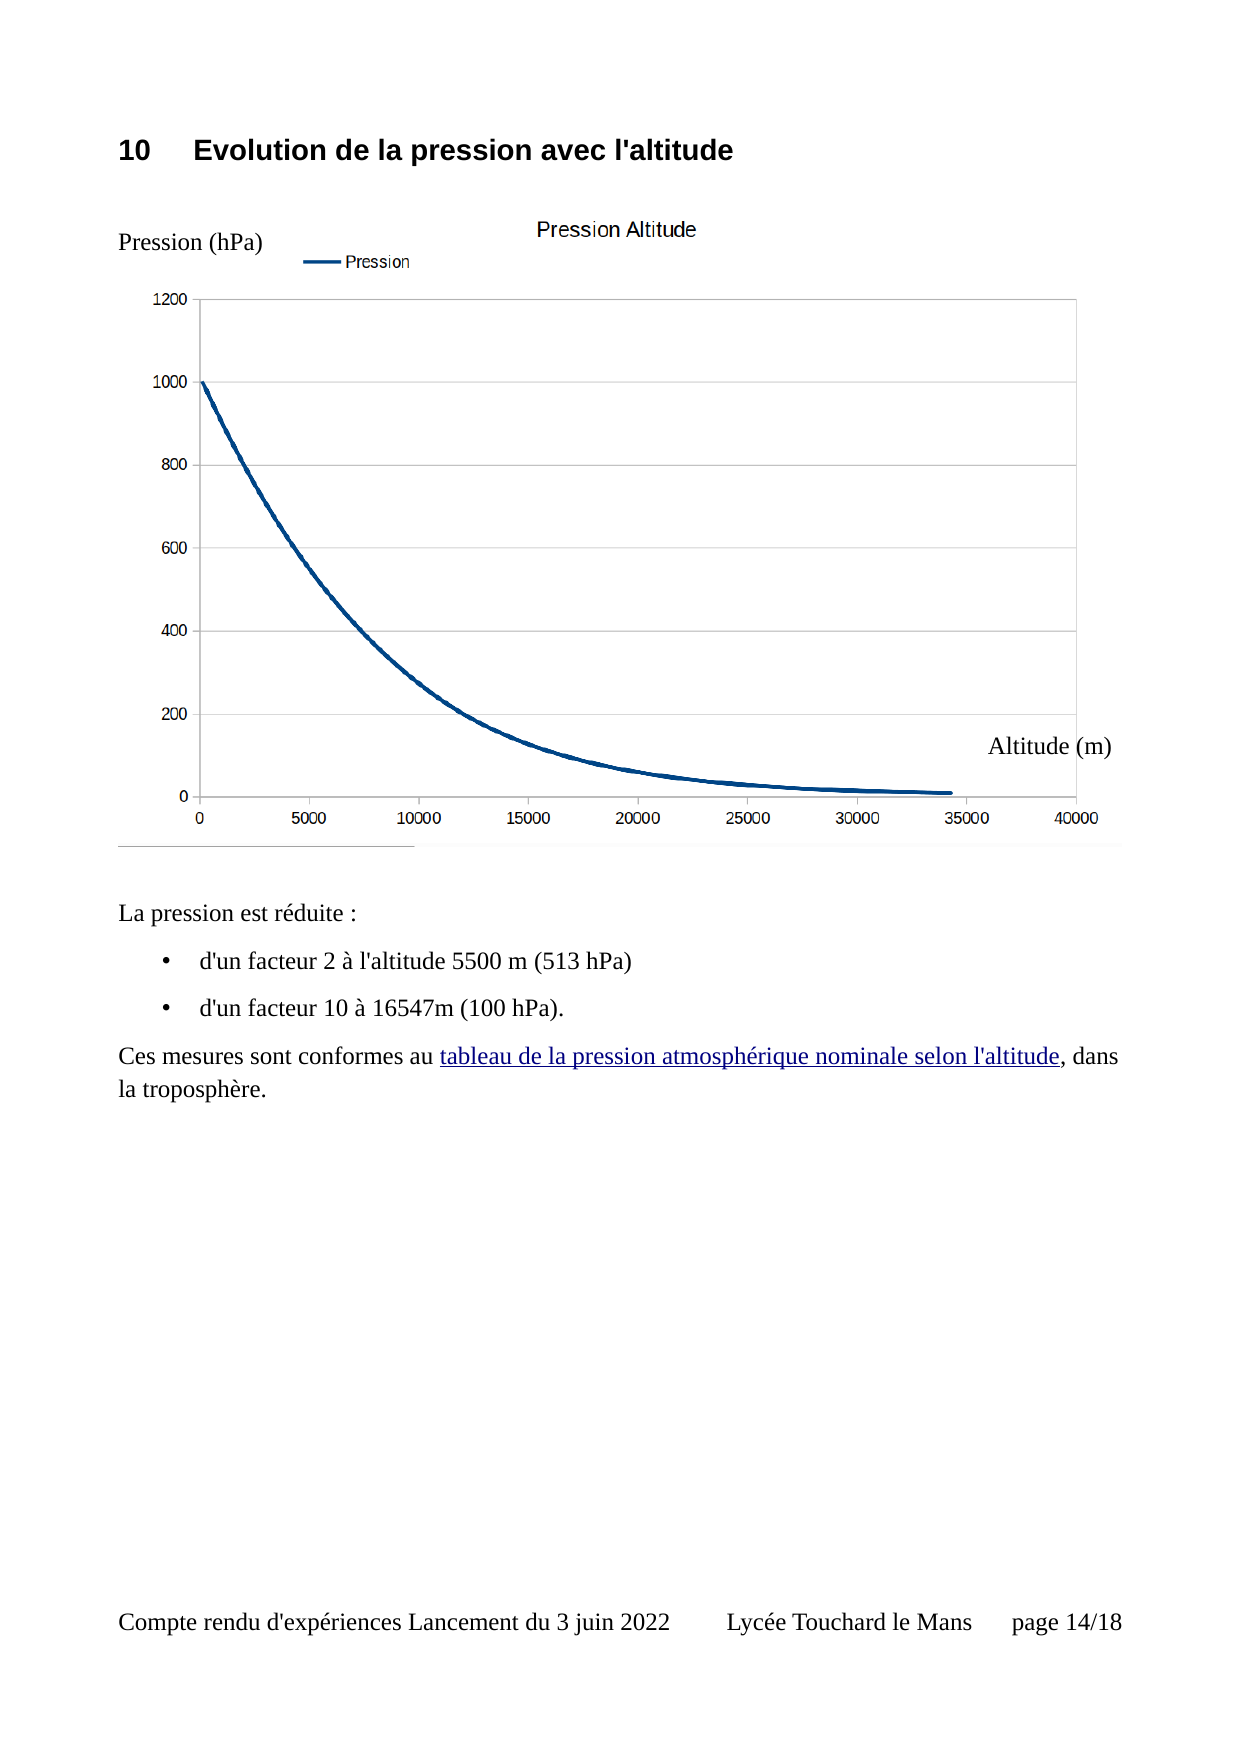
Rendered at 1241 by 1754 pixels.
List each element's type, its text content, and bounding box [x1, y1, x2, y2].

list d'un facteur 10 à 16547m (100 hPa). [162, 993, 1122, 1022]
list d'un facteur 2 à l'altitude 5500 m (513 hPa) [162, 946, 1122, 974]
subtitle Evolution de la pression avec l'altitude [118, 133, 1122, 166]
picture [118, 202, 1123, 847]
text La pression est réduite : [118, 898, 1122, 927]
text Ces mesures sont conformes au tableau de la pression atmosphérique nominale selon l'altitude, dans la troposphère. [118, 1041, 1122, 1103]
